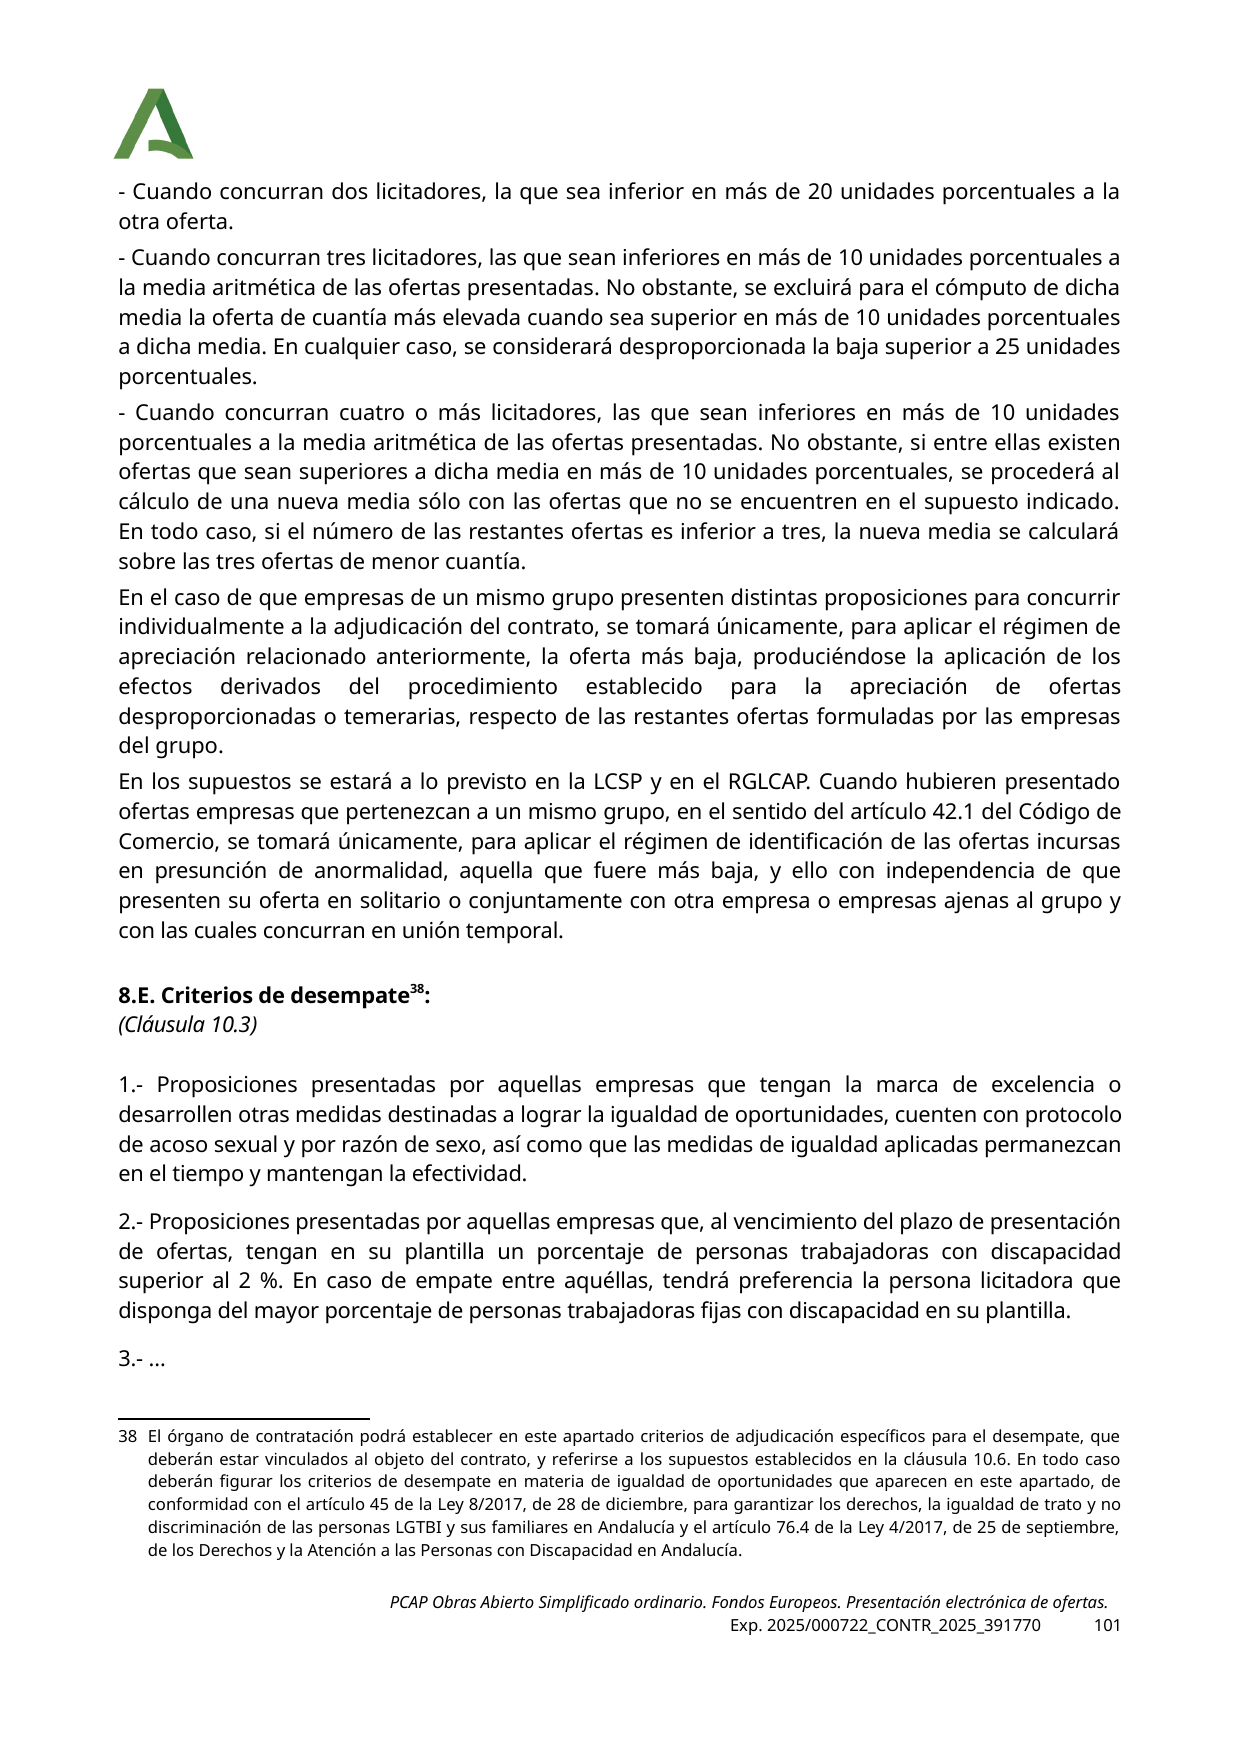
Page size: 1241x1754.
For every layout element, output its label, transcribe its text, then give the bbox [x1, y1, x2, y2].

text En los supuestos se estará a lo previsto en la LCSP y en el RGLCAP. Cuando hubieren presentado ofertas empresas que pertenezcan a un mismo grupo, en el sentido del artículo 42.1 del Código de Comercio, se tomará únicamente, para aplicar el régimen de identificación de las ofertas incursas en presunción de anormalidad, aquella que fuere más baja, y ello con independencia de que presenten su oferta en solitario o conjuntamente con otra empresa o empresas ajenas al grupo y con las cuales concurran en unión temporal. [118, 766, 1122, 945]
text 1.- Proposiciones presentadas por aquellas empresas que tengan la marca de excelencia o desarrollen otras medidas destinadas a lograr la igualdad de oportunidades, cuenten con protocolo de acoso sexual y por razón de sexo, así como que las medidas de igualdad aplicadas permanezcan en el tiempo y mantengan la efectividad. [118, 1069, 1122, 1188]
text 2.- Proposiciones presentadas por aquellas empresas que, al vencimiento del plazo de presentación de ofertas, tengan en su plantilla un porcentaje de personas trabajadoras con discapacidad superior al 2 %. En caso de empate entre aquéllas, tendrá preferencia la persona licitadora que disponga del mayor porcentaje de personas trabajadoras fijas con discapacidad en su plantilla. [118, 1206, 1122, 1325]
text - Cuando concurran dos licitadores, la que sea inferior en más de 20 unidades porcentuales a la otra oferta. [118, 176, 1122, 236]
text El órgano de contratación podrá establecer en este apartado criterios de adjudicación específicos para el desempate, que deberán estar vinculados al objeto del contrato, y referirse a los supuestos establecidos en la cláusula 10.6. En todo caso deberán figurar los criterios de desempate en materia de igualdad de oportunidades que aparecen en este apartado, de conformidad con el artículo 45 de la Ley 8/2017, de 28 de diciembre, para garantizar los derechos, la igualdad de trato y no discriminación de las personas LGTBI y sus familiares en Andalucía y el artículo 76.4 de la Ley 4/2017, de 25 de septiembre, de los Derechos y la Atención a las Personas con Discapacidad en Andalucía. [118, 1425, 1122, 1561]
text 3.- … [118, 1343, 1122, 1372]
text (Cláusula 10.3) [118, 1009, 1122, 1039]
text - Cuando concurran tres licitadores, las que sean inferiores en más de 10 unidades porcentuales a la media aritmética de las ofertas presentadas. No obstante, se excluirá para el cómputo de dicha media la oferta de cuantía más elevada cuando sea superior en más de 10 unidades porcentuales a dicha media. En cualquier caso, se considerará desproporcionada la baja superior a 25 unidades porcentuales. [118, 242, 1122, 391]
text - Cuando concurran cuatro o más licitadores, las que sean inferiores en más de 10 unidades porcentuales a la media aritmética de las ofertas presentadas. No obstante, si entre ellas existen ofertas que sean superiores a dicha media en más de 10 unidades porcentuales, se procederá al cálculo de una nueva media sólo con las ofertas que no se encuentren en el supuesto indicado. En todo caso, si el número de las restantes ofertas es inferior a tres, la nueva media se calculará sobre las tres ofertas de menor cuantía. [118, 397, 1122, 576]
text 8.E. Criterios de desempate: [118, 979, 1122, 1009]
picture [109, 84, 198, 163]
text En el caso de que empresas de un mismo grupo presenten distintas proposiciones para concurrir individualmente a la adjudicación del contrato, se tomará únicamente, para aplicar el régimen de apreciación relacionado anteriormente, la oferta más baja, produciéndose la aplicación de los efectos derivados del procedimiento establecido para la apreciación de ofertas desproporcionadas o temerarias, respecto de las restantes ofertas formuladas por las empresas del grupo. [118, 581, 1122, 760]
